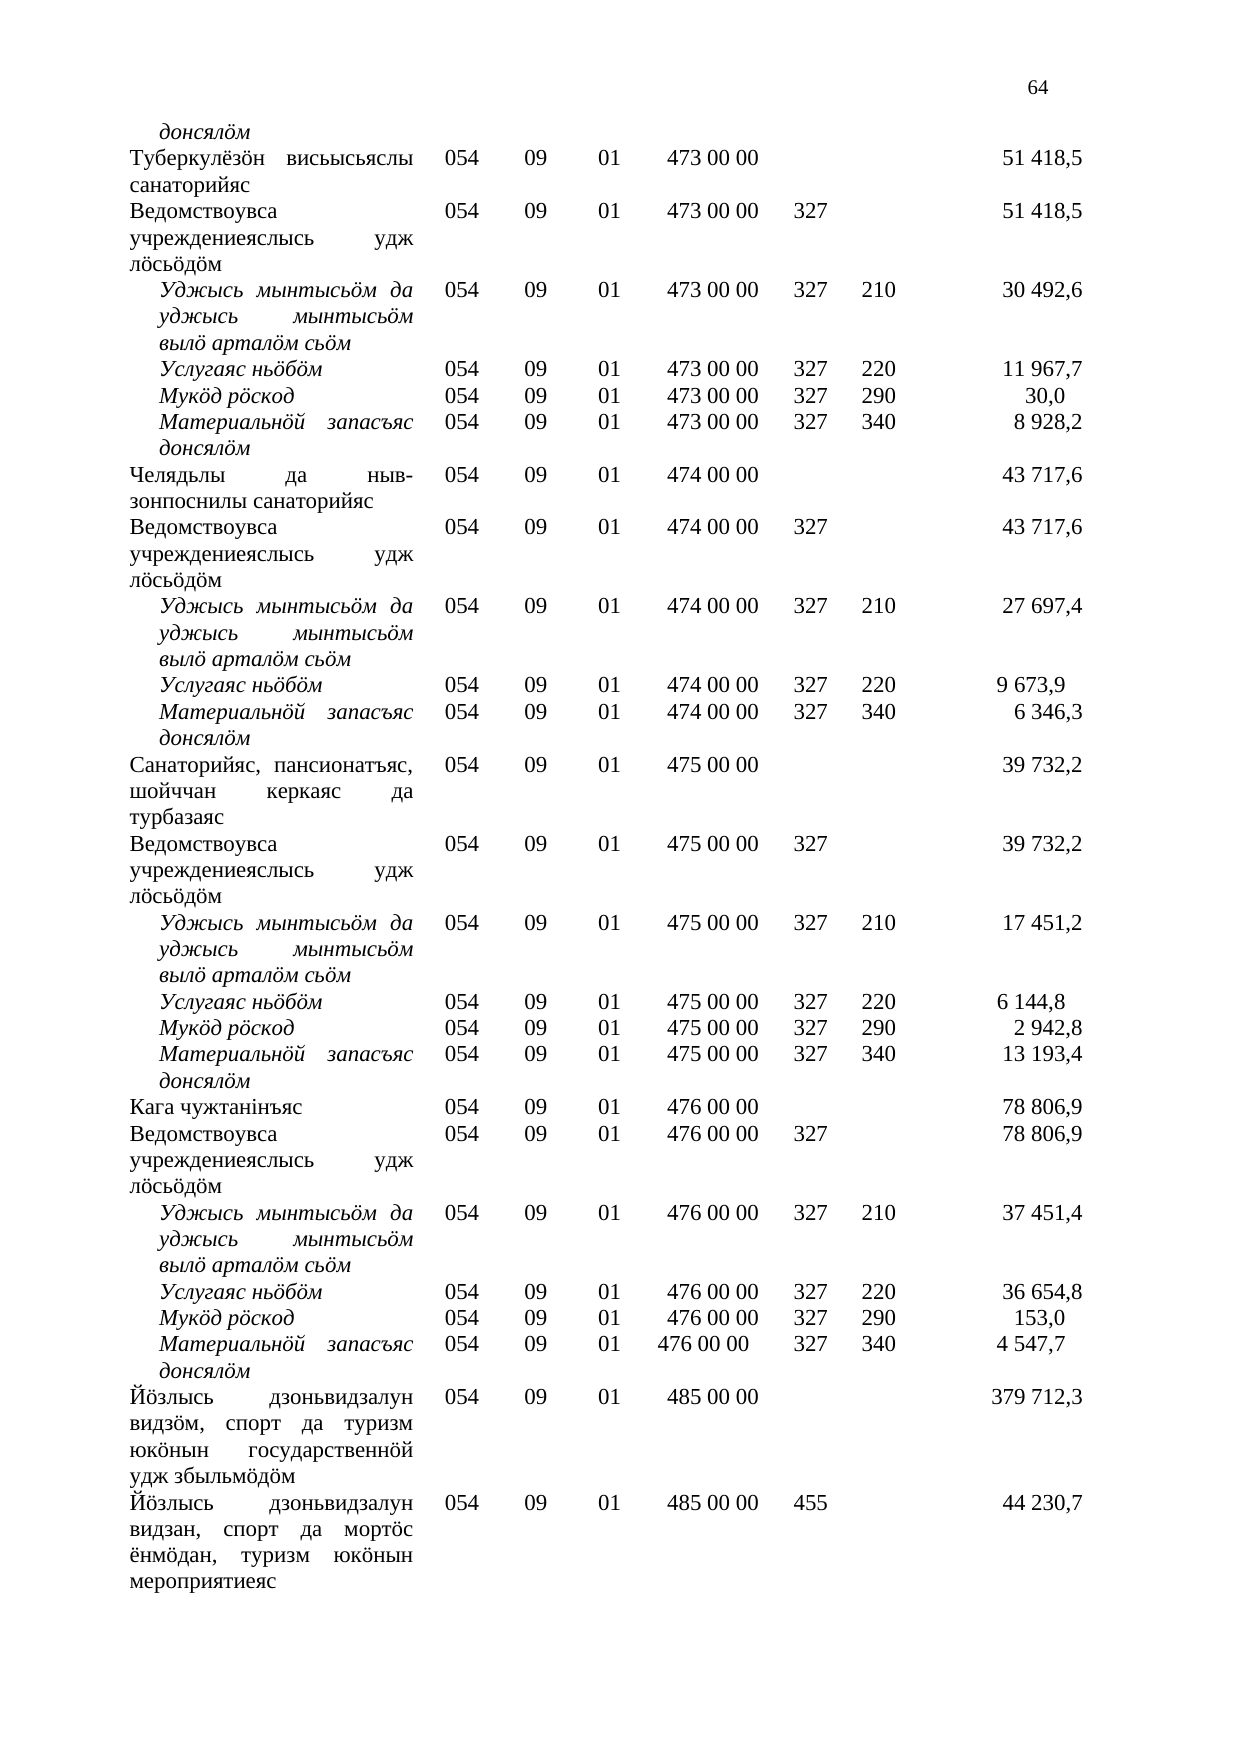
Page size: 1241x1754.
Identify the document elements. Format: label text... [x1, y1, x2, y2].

table_cell Материальнöй запасъяс донсялöм [118, 698, 425, 751]
table_cell 51 418,5 [916, 145, 1094, 197]
table_cell Материальнöй запасъяс донсялöм [118, 408, 425, 461]
table_cell 09 [499, 1199, 572, 1278]
table_cell 054 [425, 1304, 498, 1330]
table_cell [842, 830, 916, 909]
table_cell 340 [842, 408, 916, 461]
table_cell 327 [779, 830, 842, 909]
table_cell 327 [779, 514, 842, 592]
table_cell 6 346,3 [916, 698, 1094, 751]
table_cell Услугаяс ньöбöм [118, 988, 425, 1014]
table_cell 054 [425, 408, 498, 461]
table_cell 474 00 00 [646, 514, 779, 592]
table_cell 327 [779, 1304, 842, 1330]
table_cell 01 [573, 1093, 646, 1119]
table_cell 36 654,8 [916, 1278, 1094, 1304]
table_cell 054 [425, 1330, 498, 1383]
table_cell 2 942,8 [916, 1014, 1094, 1041]
table_cell 054 [425, 1199, 498, 1278]
table_cell Материальнöй запасъяс донсялöм [118, 1041, 425, 1093]
table_cell 476 00 00 [646, 1278, 779, 1304]
table_cell 9 673,9 [916, 672, 1094, 698]
table_cell 01 [573, 1278, 646, 1304]
table_cell 054 [425, 1383, 498, 1488]
table_cell 054 [425, 698, 498, 751]
table_cell 327 [779, 1199, 842, 1278]
table_cell 054 [425, 1489, 498, 1594]
table_cell Уджысь мынтысьöм да уджысь мынтысьöм вылö арталöм сьöм [118, 909, 425, 988]
table_cell 8 928,2 [916, 408, 1094, 461]
table_cell 01 [573, 1383, 646, 1488]
table_cell 09 [499, 1330, 572, 1383]
table_cell 485 00 00 [646, 1489, 779, 1594]
table_cell 39 732,2 [916, 751, 1094, 830]
table_cell 01 [573, 276, 646, 355]
table_cell 30,0 [916, 382, 1094, 408]
table_cell [646, 118, 779, 144]
table_cell 327 [779, 672, 842, 698]
table_cell 054 [425, 593, 498, 672]
table_cell 37 451,4 [916, 1199, 1094, 1278]
table_cell Мукöд рöскод [118, 1304, 425, 1330]
table_cell 01 [573, 1330, 646, 1383]
table_cell 475 00 00 [646, 1014, 779, 1041]
table_cell [779, 461, 842, 513]
table_cell 290 [842, 382, 916, 408]
table_cell [842, 197, 916, 276]
table_cell Услугаяс ньöбöм [118, 672, 425, 698]
table_cell 09 [499, 1041, 572, 1093]
table_cell 340 [842, 1041, 916, 1093]
table_cell 220 [842, 1278, 916, 1304]
table_cell 210 [842, 909, 916, 988]
table_cell 327 [779, 909, 842, 988]
table_cell 4 547,7 [916, 1330, 1094, 1383]
table_cell 327 [779, 1330, 842, 1383]
table_cell 01 [573, 751, 646, 830]
table_cell 054 [425, 1093, 498, 1119]
table_cell 327 [779, 1041, 842, 1093]
table_cell 475 00 00 [646, 909, 779, 988]
table_cell Ведомствоувса учреждениеяслысь удж лöсьöдöм [118, 514, 425, 592]
table_cell 327 [779, 355, 842, 382]
table_cell Кага чужтанiнъяс [118, 1093, 425, 1119]
table_cell Челядьлы да ныв-зонпоснилы санаторийяс [118, 461, 425, 513]
table_cell Йöзлысь дзоньвидзалун видзан, спорт да мортöс ёнмöдан, туризм юкöнын мероприятиеяс [118, 1489, 425, 1594]
table_cell Уджысь мынтысьöм да уджысь мынтысьöм вылö арталöм сьöм [118, 276, 425, 355]
table_cell 054 [425, 276, 498, 355]
table_cell 51 418,5 [916, 197, 1094, 276]
table_cell 327 [779, 1014, 842, 1041]
table_cell 78 806,9 [916, 1120, 1094, 1199]
table_cell 473 00 00 [646, 408, 779, 461]
table_cell 474 00 00 [646, 461, 779, 513]
table_cell [779, 1383, 842, 1488]
table_cell 01 [573, 1199, 646, 1278]
table_cell [779, 118, 842, 144]
table_cell Уджысь мынтысьöм да уджысь мынтысьöм вылö арталöм сьöм [118, 1199, 425, 1278]
table_cell 09 [499, 751, 572, 830]
table_cell 01 [573, 145, 646, 197]
table_cell 455 [779, 1489, 842, 1594]
table_cell 09 [499, 988, 572, 1014]
table_cell [779, 751, 842, 830]
table_cell [916, 118, 1094, 144]
table_cell [842, 1093, 916, 1119]
table_cell 476 00 00 [646, 1199, 779, 1278]
table_cell 327 [779, 593, 842, 672]
table_cell 327 [779, 1278, 842, 1304]
table_cell 054 [425, 909, 498, 988]
table_cell 054 [425, 145, 498, 197]
table_cell 01 [573, 461, 646, 513]
table_cell 290 [842, 1304, 916, 1330]
table_cell 39 732,2 [916, 830, 1094, 909]
table_cell 09 [499, 514, 572, 592]
table_cell 01 [573, 355, 646, 382]
table_cell 01 [573, 909, 646, 988]
table_cell 09 [499, 909, 572, 988]
table_cell 054 [425, 988, 498, 1014]
table_cell 340 [842, 698, 916, 751]
table_cell 327 [779, 698, 842, 751]
table_cell 09 [499, 408, 572, 461]
table_cell 474 00 00 [646, 672, 779, 698]
table_cell 01 [573, 197, 646, 276]
table_cell 476 00 00 [646, 1330, 779, 1383]
table_cell [842, 1120, 916, 1199]
table_cell 30 492,6 [916, 276, 1094, 355]
table_cell Туберкулёзöн висьысьяслы санаторийяс [118, 145, 425, 197]
table_cell [573, 118, 646, 144]
table_cell 327 [779, 382, 842, 408]
table_cell [842, 1383, 916, 1488]
table_cell 054 [425, 1041, 498, 1093]
table_cell 09 [499, 1278, 572, 1304]
table_cell 01 [573, 830, 646, 909]
table_cell 054 [425, 382, 498, 408]
table_cell [842, 461, 916, 513]
table_cell Услугаяс ньöбöм [118, 355, 425, 382]
table_cell 485 00 00 [646, 1383, 779, 1488]
table_cell 09 [499, 1489, 572, 1594]
table_cell 473 00 00 [646, 382, 779, 408]
table_cell 01 [573, 1041, 646, 1093]
table_cell 476 00 00 [646, 1093, 779, 1119]
table_cell 210 [842, 593, 916, 672]
table_cell 473 00 00 [646, 276, 779, 355]
table_cell 220 [842, 672, 916, 698]
table_cell 17 451,2 [916, 909, 1094, 988]
table_cell 476 00 00 [646, 1304, 779, 1330]
table_cell 01 [573, 382, 646, 408]
table_cell 09 [499, 1383, 572, 1488]
table_cell 473 00 00 [646, 197, 779, 276]
table_cell [842, 514, 916, 592]
table_cell Ведомствоувса учреждениеяслысь удж лöсьöдöм [118, 1120, 425, 1199]
table_cell 09 [499, 145, 572, 197]
table_cell 327 [779, 1120, 842, 1199]
table_cell 09 [499, 1014, 572, 1041]
table_cell Услугаяс ньöбöм [118, 1278, 425, 1304]
table_cell 475 00 00 [646, 1041, 779, 1093]
table_cell 220 [842, 355, 916, 382]
table_cell 09 [499, 355, 572, 382]
table_cell 290 [842, 1014, 916, 1041]
table_cell [842, 1489, 916, 1594]
table_cell 13 193,4 [916, 1041, 1094, 1093]
table_cell [425, 118, 498, 144]
table_cell 44 230,7 [916, 1489, 1094, 1594]
table_cell Санаторийяс, пансионатъяс, шойччан керкаяс да турбазаяс [118, 751, 425, 830]
table_cell 01 [573, 1014, 646, 1041]
table_cell 054 [425, 1014, 498, 1041]
table_cell 054 [425, 1120, 498, 1199]
table_cell 473 00 00 [646, 145, 779, 197]
table_cell 327 [779, 197, 842, 276]
table_cell 11 967,7 [916, 355, 1094, 382]
table_cell 09 [499, 593, 572, 672]
table_cell Ведомствоувса учреждениеяслысь удж лöсьöдöм [118, 830, 425, 909]
table_cell 09 [499, 830, 572, 909]
table_cell 054 [425, 672, 498, 698]
table_cell 054 [425, 355, 498, 382]
table_cell Уджысь мынтысьöм да уджысь мынтысьöм вылö арталöм сьöм [118, 593, 425, 672]
table_cell 09 [499, 461, 572, 513]
table_cell Йöзлысь дзоньвидзалун видзöм, спорт да туризм юкöнын государственнöй удж збыльмöдöм [118, 1383, 425, 1488]
table_cell 153,0 [916, 1304, 1094, 1330]
table_cell 01 [573, 1489, 646, 1594]
table_cell 327 [779, 408, 842, 461]
table_cell 01 [573, 988, 646, 1014]
table_cell 09 [499, 1120, 572, 1199]
table_cell 01 [573, 593, 646, 672]
table_cell 210 [842, 1199, 916, 1278]
table_cell 340 [842, 1330, 916, 1383]
table_cell 054 [425, 751, 498, 830]
table_cell 475 00 00 [646, 751, 779, 830]
table_cell [779, 1093, 842, 1119]
table_cell 09 [499, 1304, 572, 1330]
table_cell [779, 145, 842, 197]
table_cell 6 144,8 [916, 988, 1094, 1014]
table_cell 09 [499, 698, 572, 751]
table_cell 01 [573, 698, 646, 751]
table_cell 054 [425, 1278, 498, 1304]
table_cell 327 [779, 276, 842, 355]
table_cell 476 00 00 [646, 1120, 779, 1199]
table_cell донсялöм [118, 118, 425, 144]
table_cell 01 [573, 1120, 646, 1199]
table_cell 09 [499, 1093, 572, 1119]
table_cell 43 717,6 [916, 514, 1094, 592]
table_cell 09 [499, 276, 572, 355]
table_cell Мукöд рöскод [118, 1014, 425, 1041]
table_cell 475 00 00 [646, 830, 779, 909]
table_cell 01 [573, 514, 646, 592]
table_cell [842, 751, 916, 830]
table_cell [842, 145, 916, 197]
table_cell 473 00 00 [646, 355, 779, 382]
table_cell 01 [573, 672, 646, 698]
table_cell 78 806,9 [916, 1093, 1094, 1119]
table_cell 220 [842, 988, 916, 1014]
table_cell 475 00 00 [646, 988, 779, 1014]
table_cell 054 [425, 514, 498, 592]
table_cell [499, 118, 572, 144]
table_cell 474 00 00 [646, 593, 779, 672]
table_cell 054 [425, 197, 498, 276]
table_cell Ведомствоувса учреждениеяслысь удж лöсьöдöм [118, 197, 425, 276]
table_cell 43 717,6 [916, 461, 1094, 513]
table_cell 474 00 00 [646, 698, 779, 751]
table_cell 01 [573, 408, 646, 461]
table_cell 09 [499, 382, 572, 408]
table_cell 327 [779, 988, 842, 1014]
table_cell 27 697,4 [916, 593, 1094, 672]
table_cell 054 [425, 461, 498, 513]
table_cell 09 [499, 672, 572, 698]
table_cell 054 [425, 830, 498, 909]
table_cell [842, 118, 916, 144]
table_cell 210 [842, 276, 916, 355]
table_cell Материальнöй запасъяс донсялöм [118, 1330, 425, 1383]
table_cell 09 [499, 197, 572, 276]
table_cell Мукöд рöскод [118, 382, 425, 408]
table_cell 01 [573, 1304, 646, 1330]
table_cell 379 712,3 [916, 1383, 1094, 1488]
